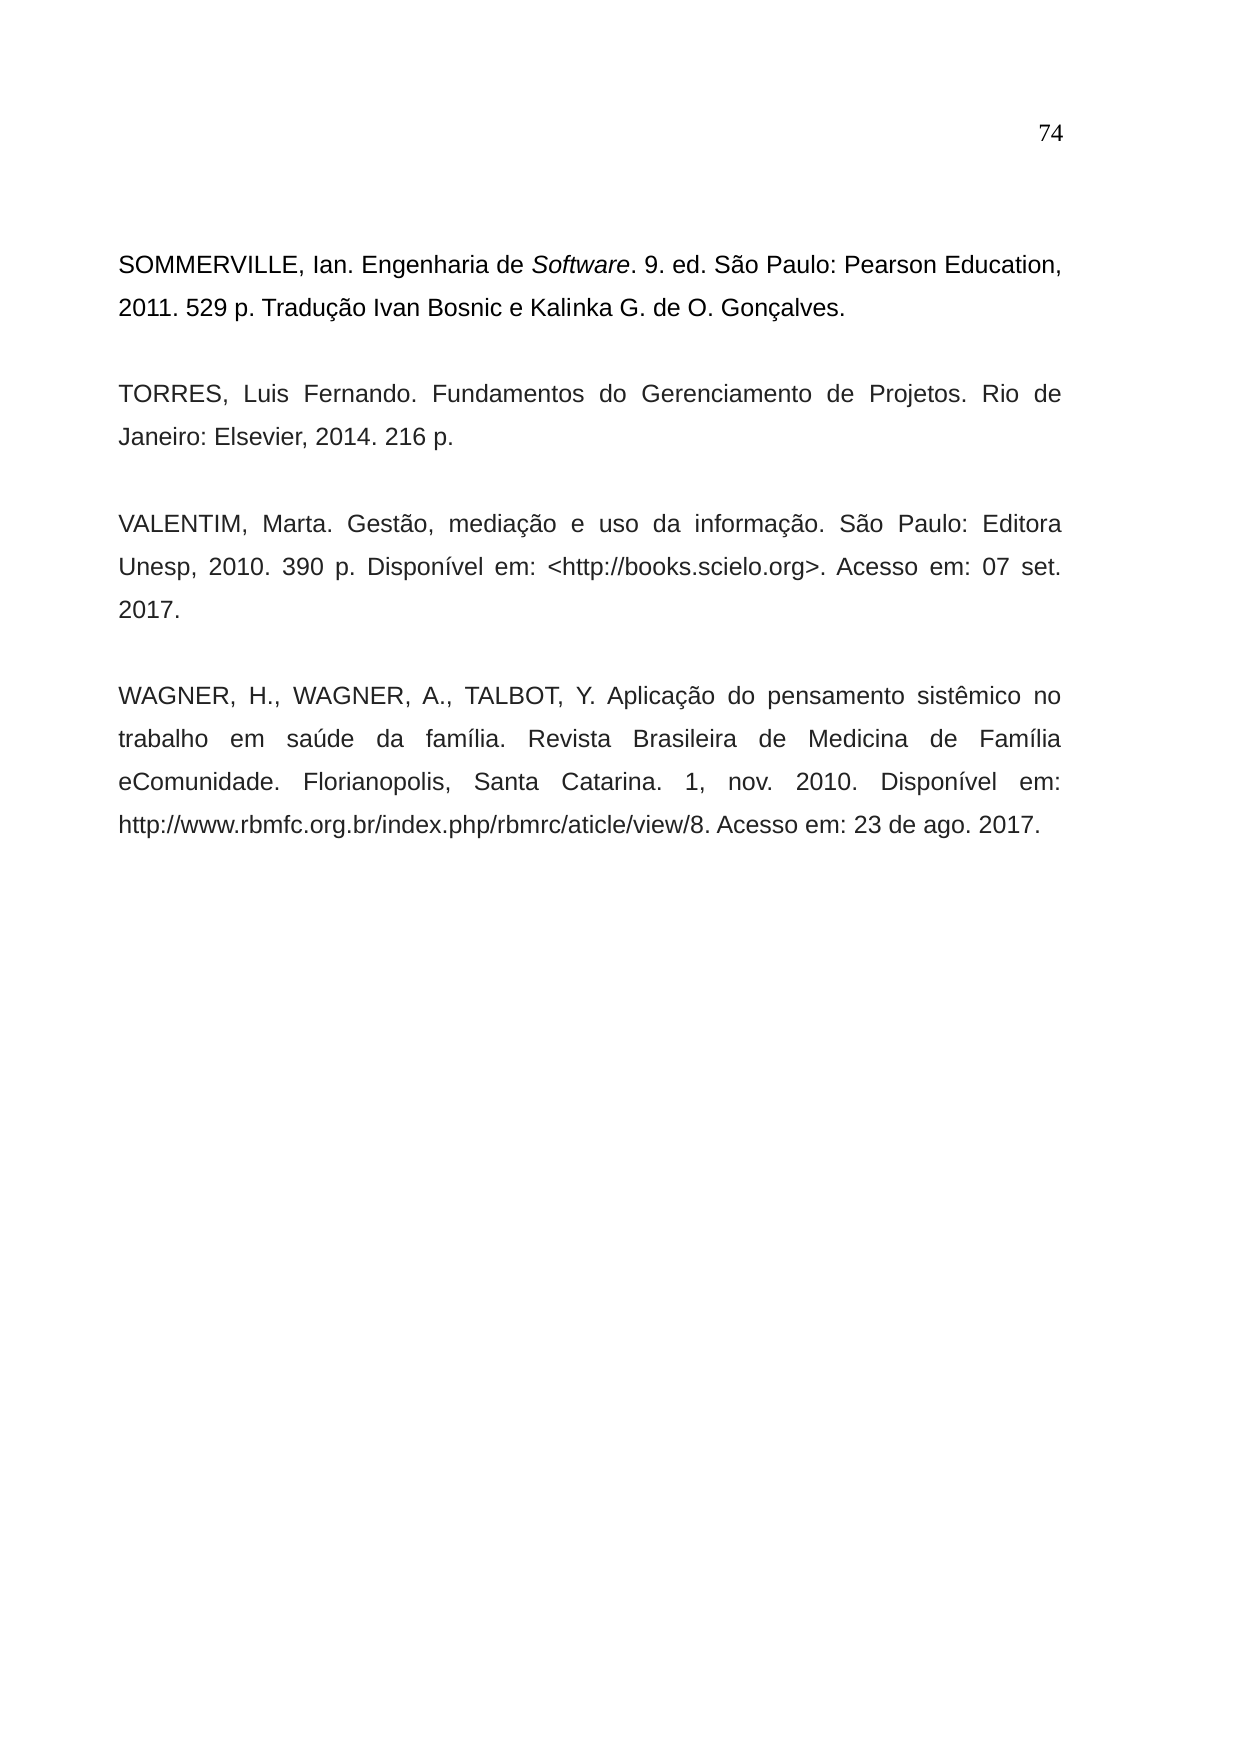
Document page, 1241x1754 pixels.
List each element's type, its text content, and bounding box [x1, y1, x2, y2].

text TORRES, Luis Fernando. Fundamentos do Gerenciamento de Projetos. Rio de Janeiro: Elsevier, 2014. 216 p. [118, 379, 1063, 451]
text WAGNER, H., WAGNER, A., TALBOT, Y. Aplicação do pensamento sistêmico no trabalho em saúde da família. Revista Brasileira de Medicina de Família eComunidade. Florianopolis, Santa Catarina. 1, nov. 2010. Disponível em: http://www.rbmfc.org.br/index.php/rbmrc/aticle/view/8. Acesso em: 23 de ago. 2017. [118, 681, 1063, 839]
text SOMMERVILLE, Ian. Engenharia de Software. 9. ed. São Paulo: Pearson Education, 2011. 529 p. Tradução Ivan Bosnic e Kalinka G. de O. Gonçalves. [118, 250, 1063, 322]
text VALENTIM, Marta. Gestão, mediação e uso da informação. São Paulo: Editora Unesp, 2010. 390 p. Disponível em: <http://books.scielo.org>. Acesso em: 07 set. 2017. [118, 508, 1063, 623]
